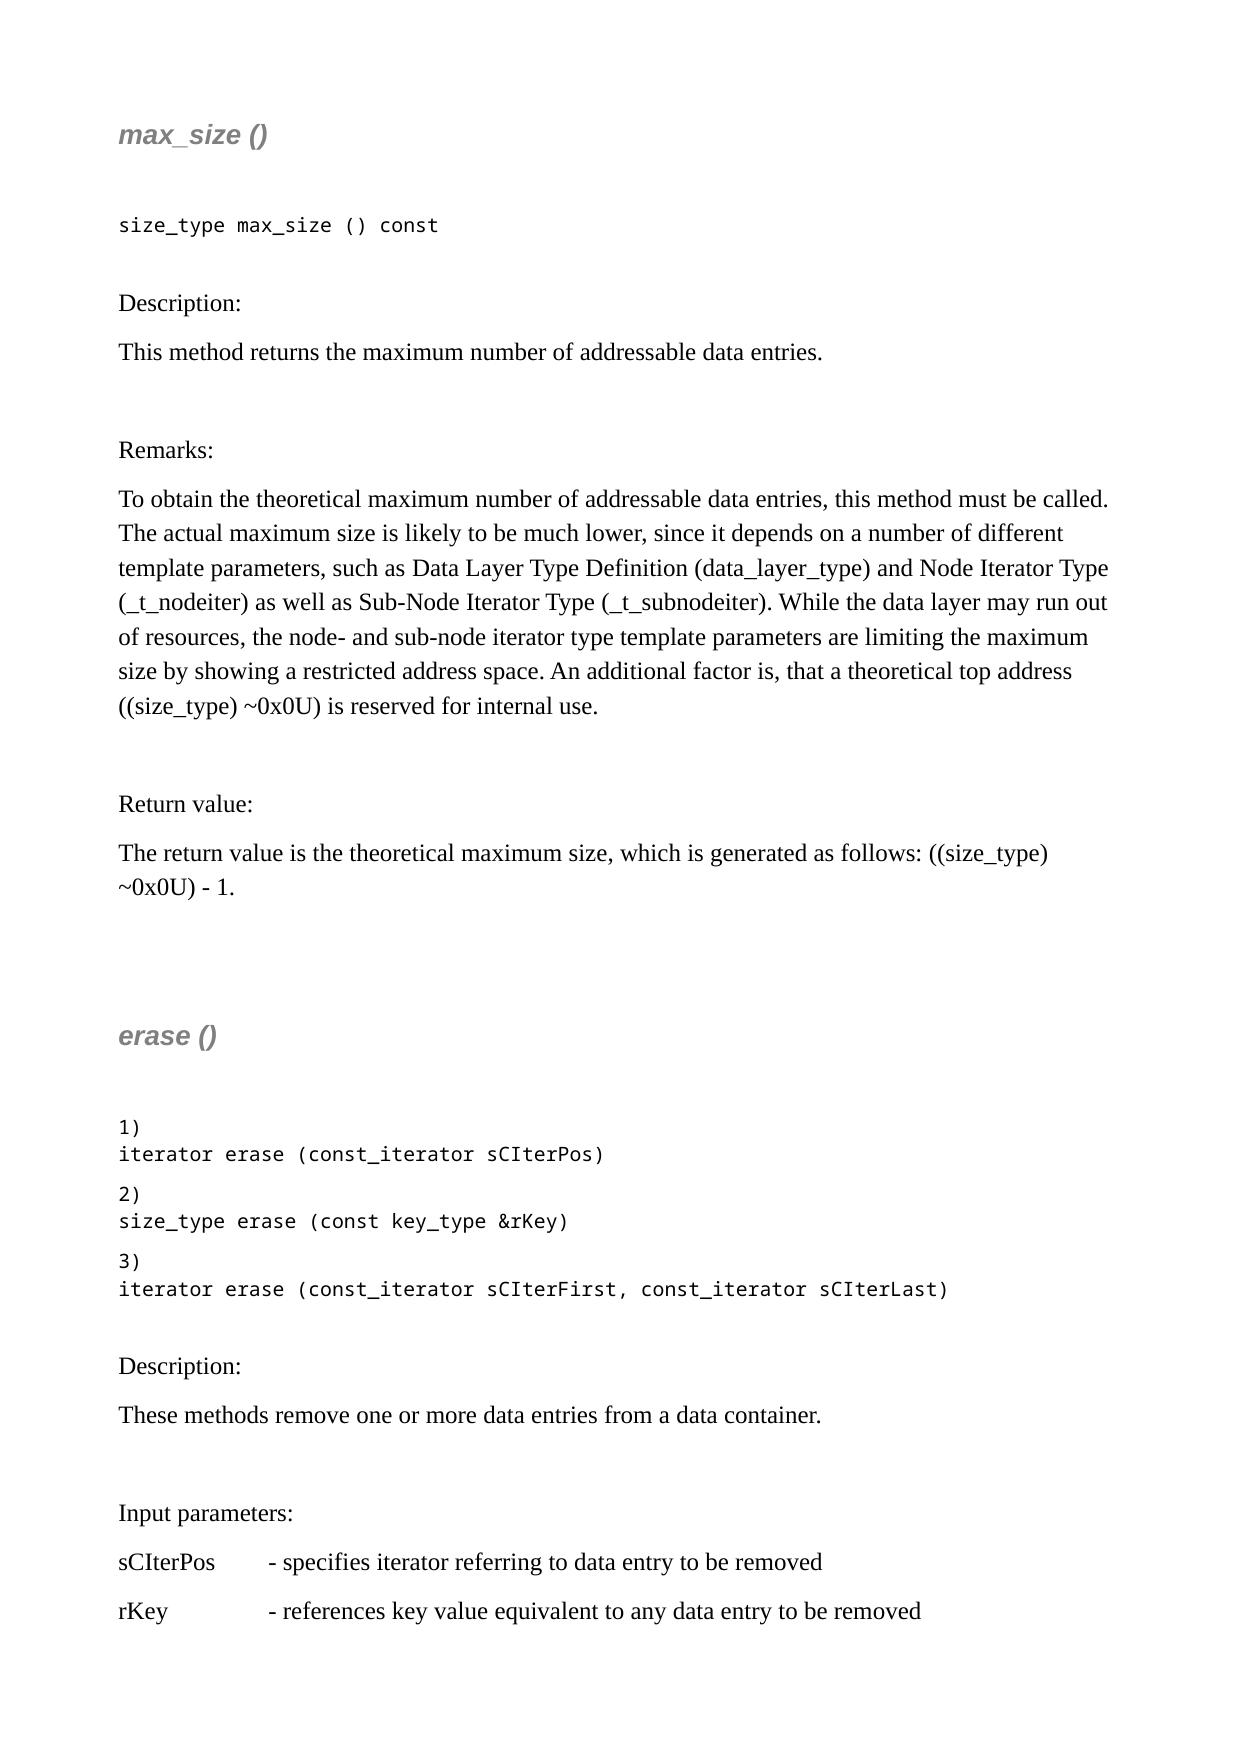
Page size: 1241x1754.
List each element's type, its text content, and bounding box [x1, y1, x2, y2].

text Remarks: [118, 435, 1122, 463]
text This method returns the maximum number of addressable data entries. [118, 337, 1122, 365]
text Description: [118, 1351, 1122, 1379]
text These methods remove one or more data entries from a data container. [118, 1400, 1122, 1429]
text Input parameters: [118, 1498, 1122, 1527]
subtitle erase () [118, 1019, 1122, 1051]
text iterator erase (const_iterator sCIterFirst, const_iterator sCIterLast) [118, 1275, 1122, 1302]
text rKey - references key value equivalent to any data entry to be removed [118, 1596, 1122, 1625]
subtitle max_size () [118, 118, 1122, 150]
text The return value is the theoretical maximum size, which is generated as follows: ((size_type) ~0x0U) - 1. [118, 838, 1122, 901]
text Description: [118, 288, 1122, 316]
text Return value: [118, 789, 1122, 818]
text 1) [118, 1113, 1122, 1140]
text size_type erase (const key_type &rKey) [118, 1207, 1122, 1234]
text 2) [118, 1180, 1122, 1207]
text size_type max_size () const [118, 212, 1122, 238]
text 3) [118, 1248, 1122, 1275]
text To obtain the theoretical maximum number of addressable data entries, this method must be called. The actual maximum size is likely to be much lower, since it depends on a number of different template parameters, such as Data Layer Type Definition (data_layer_type) and Node Iterator Type (_t_nodeiter) as well as Sub-Node Iterator Type (_t_subnodeiter). While the data layer may run out of resources, the node- and sub-node iterator type template parameters are limiting the maximum size by showing a restricted address space. An additional factor is, that a theoretical top address ((size_type) ~0x0U) is reserved for internal use. [118, 484, 1122, 719]
text iterator erase (const_iterator sCIterPos) [118, 1140, 1122, 1167]
text sCIterPos - specifies iterator referring to data entry to be removed [118, 1547, 1122, 1576]
